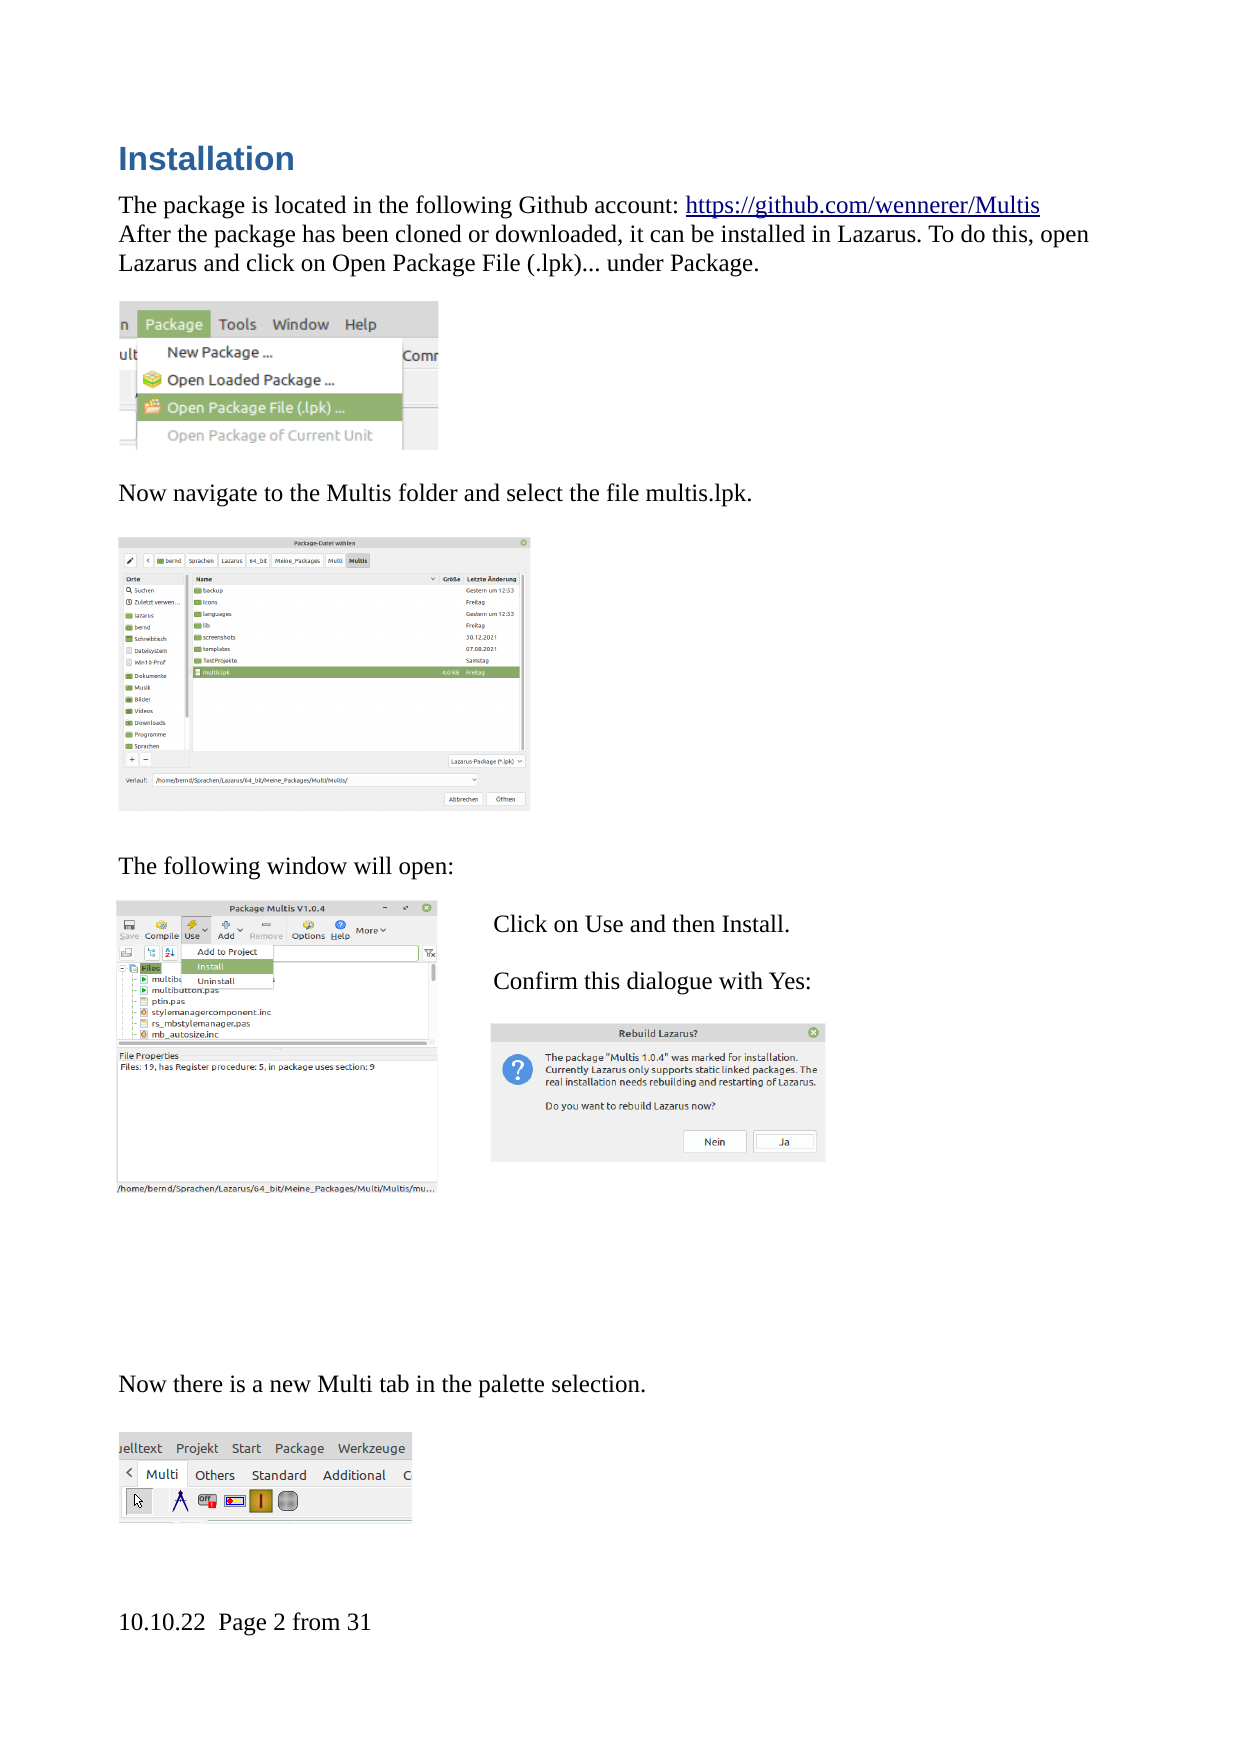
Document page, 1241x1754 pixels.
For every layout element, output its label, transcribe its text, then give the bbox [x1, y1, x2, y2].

text Click on Use and then Install. [438, 909, 1122, 938]
text The package is located in the following Github account: https://github.com/wennerer/Multis [118, 190, 1122, 219]
text After the package has been cloned or downloaded, it can be installed in Lazarus. To do this, open Lazarus and click on Open Package File (.lpk)... under Package. [118, 219, 1122, 276]
text The following window will open: [118, 851, 1122, 880]
picture [116, 900, 438, 1193]
text Now there is a new Multi tab in the palette selection. [118, 1369, 1122, 1398]
picture [118, 1432, 413, 1524]
text Now navigate to the Multis folder and select the file multis.lpk. [118, 478, 1122, 506]
subtitle Installation [118, 139, 1122, 178]
text Confirm this dialogue with Yes: [438, 966, 1122, 995]
picture [118, 537, 531, 811]
picture [119, 301, 439, 450]
picture [490, 1023, 826, 1162]
